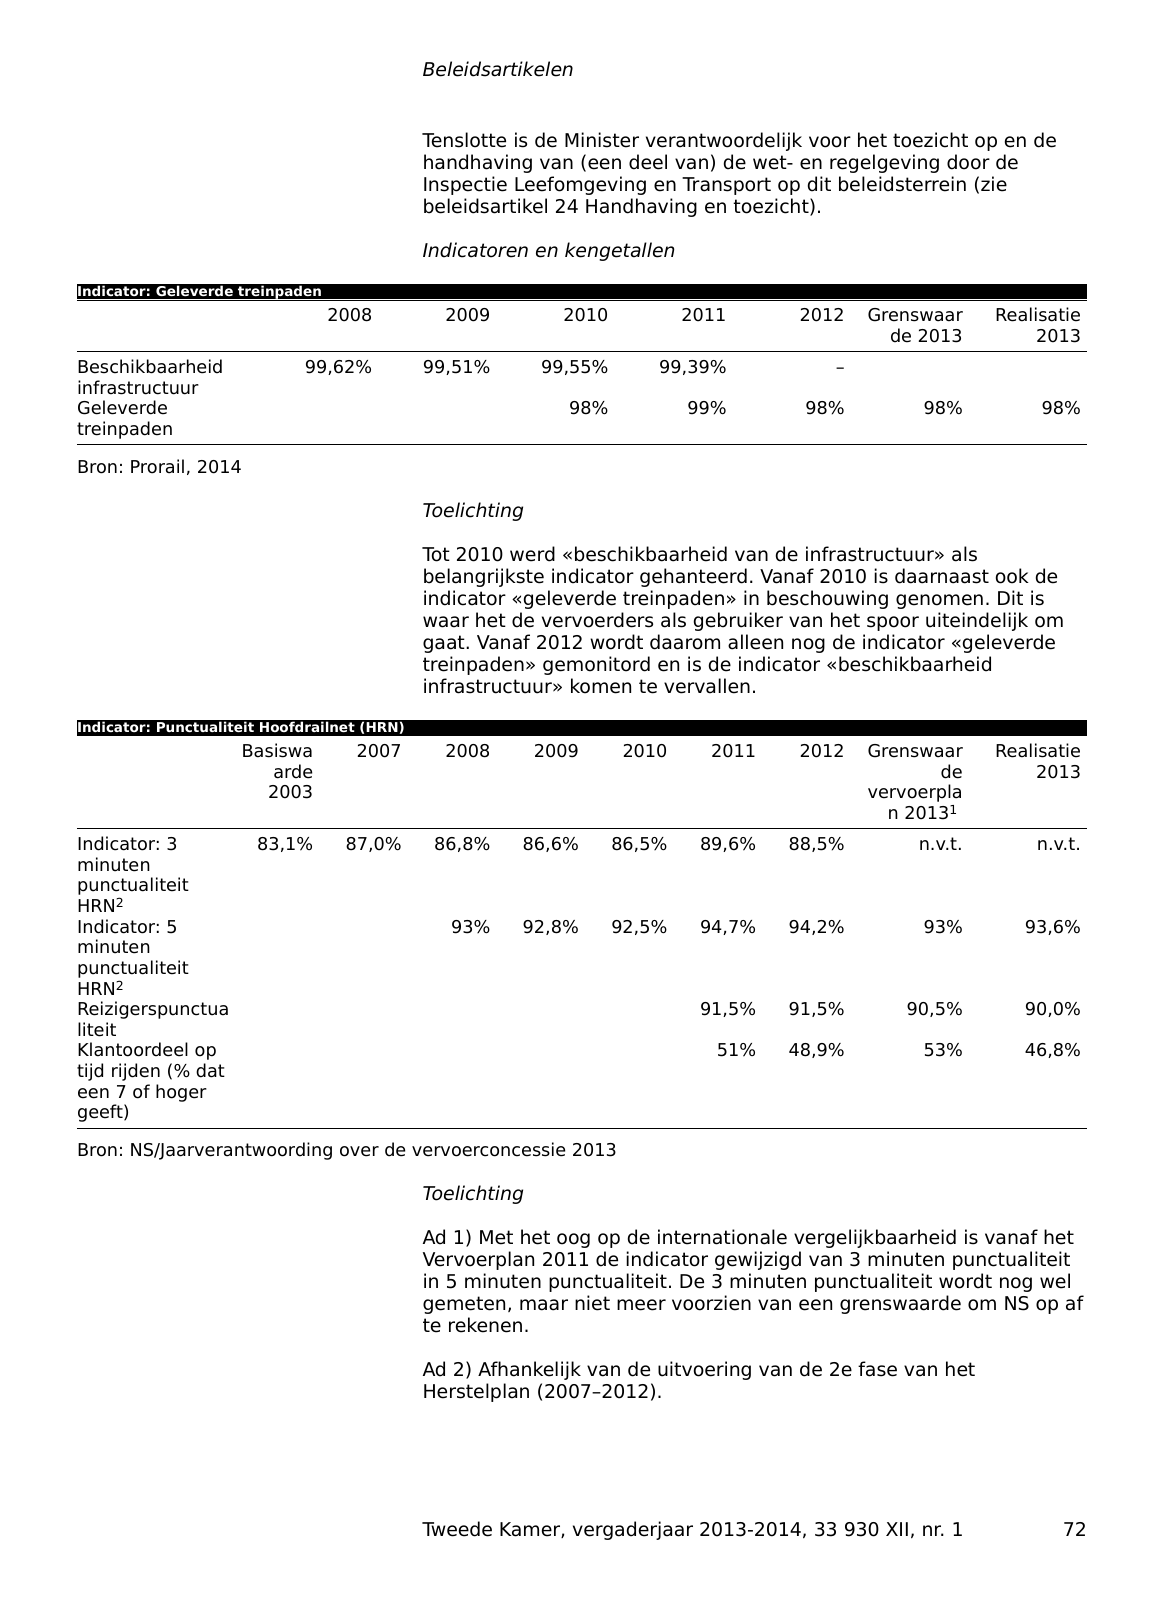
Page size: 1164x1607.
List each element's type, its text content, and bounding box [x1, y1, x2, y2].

table_cell 89,6% [673, 829, 762, 917]
table_cell 86,8% [408, 829, 496, 917]
text Ad 1) Met het oog op de internationale vergelijkbaarheid is vanaf het Vervoerplan 2011 de indicator gewijzigd van 3 minuten punctualiteit in 5 minuten punctualiteit. De 3 minuten punctualiteit wordt nog wel gemeten, maar niet meer voorzien van een grenswaarde om NS op af te rekenen. [422, 1227, 1087, 1337]
subtitle Indicatoren en kengetallen [422, 240, 1087, 262]
table_cell n.v.t. [969, 829, 1087, 917]
table_cell 91,5% [762, 999, 850, 1040]
table_cell 91,5% [673, 999, 762, 1040]
table_cell Bron: Prorail, 2014 [77, 445, 1087, 478]
table_cell 88,5% [762, 829, 850, 917]
table_cell 98% [732, 398, 850, 444]
table_cell Realisatie 2013 [969, 736, 1087, 828]
table_cell 93% [850, 917, 968, 999]
table_cell 46,8% [969, 1040, 1087, 1127]
table_cell Grenswaarde 2013 [850, 301, 968, 351]
table_cell [319, 917, 407, 999]
table_cell 94,7% [673, 917, 762, 999]
table_cell [850, 352, 968, 398]
table_cell 87,0% [319, 829, 407, 917]
table_cell 2010 [585, 736, 673, 828]
table_cell 86,5% [585, 829, 673, 917]
table_cell 51% [673, 1040, 762, 1127]
table_cell [319, 1040, 407, 1127]
table_cell 2008 [260, 301, 378, 351]
text Tot 2010 werd «beschikbaarheid van de infrastructuur» als belangrijkste indicator gehanteerd. Vanaf 2010 is daarnaast ook de indicator «geleverde treinpaden» in beschouwing genomen. Dit is waar het de vervoerders als gebruiker van het spoor uiteindelijk om gaat. Vanaf 2012 wordt daarom alleen nog de indicator «geleverde treinpaden» gemonitord en is de indicator «beschikbaarheid infrastructuur» komen te vervallen. [422, 544, 1087, 698]
table_cell 93,6% [969, 917, 1087, 999]
table_cell 2011 [614, 301, 732, 351]
table_cell [230, 999, 319, 1040]
table_cell [496, 1040, 584, 1127]
table_cell Klantoordeel op tijd rijden (% dat een 7 of hoger geeft) [77, 1040, 230, 1127]
table_cell 99,51% [378, 352, 496, 398]
table_cell 99,62% [260, 352, 378, 398]
table_cell 2009 [496, 736, 584, 828]
table_cell Geleverde treinpaden [77, 398, 260, 444]
table_cell Indicator: 5 minuten punctualiteit HRN2 [77, 917, 230, 999]
table_cell 94,2% [762, 917, 850, 999]
table_cell 2010 [496, 301, 614, 351]
table_cell [77, 736, 230, 828]
table_header Indicator: Geleverde treinpaden [77, 284, 1087, 299]
table_cell Indicator: 3 minuten punctualiteit HRN2 [77, 829, 230, 917]
table_cell [378, 398, 496, 444]
table_cell [230, 917, 319, 999]
table_cell 99,55% [496, 352, 614, 398]
table_cell 92,8% [496, 917, 584, 999]
table_cell 2008 [408, 736, 496, 828]
table_cell Grenswaarde vervoerplan 20131 [850, 736, 968, 828]
table_cell 2009 [378, 301, 496, 351]
table_cell 2007 [319, 736, 407, 828]
table_cell – [732, 352, 850, 398]
subtitle Toelichting [422, 500, 1087, 522]
table_cell 99% [614, 398, 732, 444]
table_cell 93% [408, 917, 496, 999]
table_cell 48,9% [762, 1040, 850, 1127]
table_cell 98% [969, 398, 1087, 444]
table_cell [585, 999, 673, 1040]
table_cell [77, 301, 260, 351]
text Tenslotte is de Minister verantwoordelijk voor het toezicht op en de handhaving van (een deel van) de wet- en regelgeving door de Inspectie Leefomgeving en Transport op dit beleidsterrein (zie beleidsartikel 24 Handhaving en toezicht). [422, 130, 1087, 218]
table_cell 53% [850, 1040, 968, 1127]
table_cell [230, 1040, 319, 1127]
table_cell 92,5% [585, 917, 673, 999]
table_cell n.v.t. [850, 829, 968, 917]
table_header Indicator: Punctualiteit Hoofdrailnet (HRN) [77, 720, 1087, 735]
table_cell 90,5% [850, 999, 968, 1040]
table_cell [408, 1040, 496, 1127]
table_cell [319, 999, 407, 1040]
table_cell 2011 [673, 736, 762, 828]
table_cell [969, 352, 1087, 398]
table_cell 98% [496, 398, 614, 444]
subtitle Toelichting [422, 1183, 1087, 1205]
table_cell 90,0% [969, 999, 1087, 1040]
table_cell Beschikbaarheid infrastructuur [77, 352, 260, 398]
table_cell 86,6% [496, 829, 584, 917]
text Ad 2) Afhankelijk van de uitvoering van de 2e fase van het Herstelplan (2007–2012). [422, 1359, 1087, 1403]
table_cell [408, 999, 496, 1040]
table_cell 98% [850, 398, 968, 444]
table_cell Realisatie 2013 [969, 301, 1087, 351]
table_cell Basiswaarde 2003 [230, 736, 319, 828]
table_cell 83,1% [230, 829, 319, 917]
table_cell [496, 999, 584, 1040]
table_cell 2012 [762, 736, 850, 828]
table_cell [260, 398, 378, 444]
table_cell Bron: NS/Jaarverantwoording over de vervoerconcessie 2013 [77, 1129, 1087, 1161]
table_cell [585, 1040, 673, 1127]
table_cell 99,39% [614, 352, 732, 398]
table_cell 2012 [732, 301, 850, 351]
table_cell Reizigerspunctualiteit [77, 999, 230, 1040]
